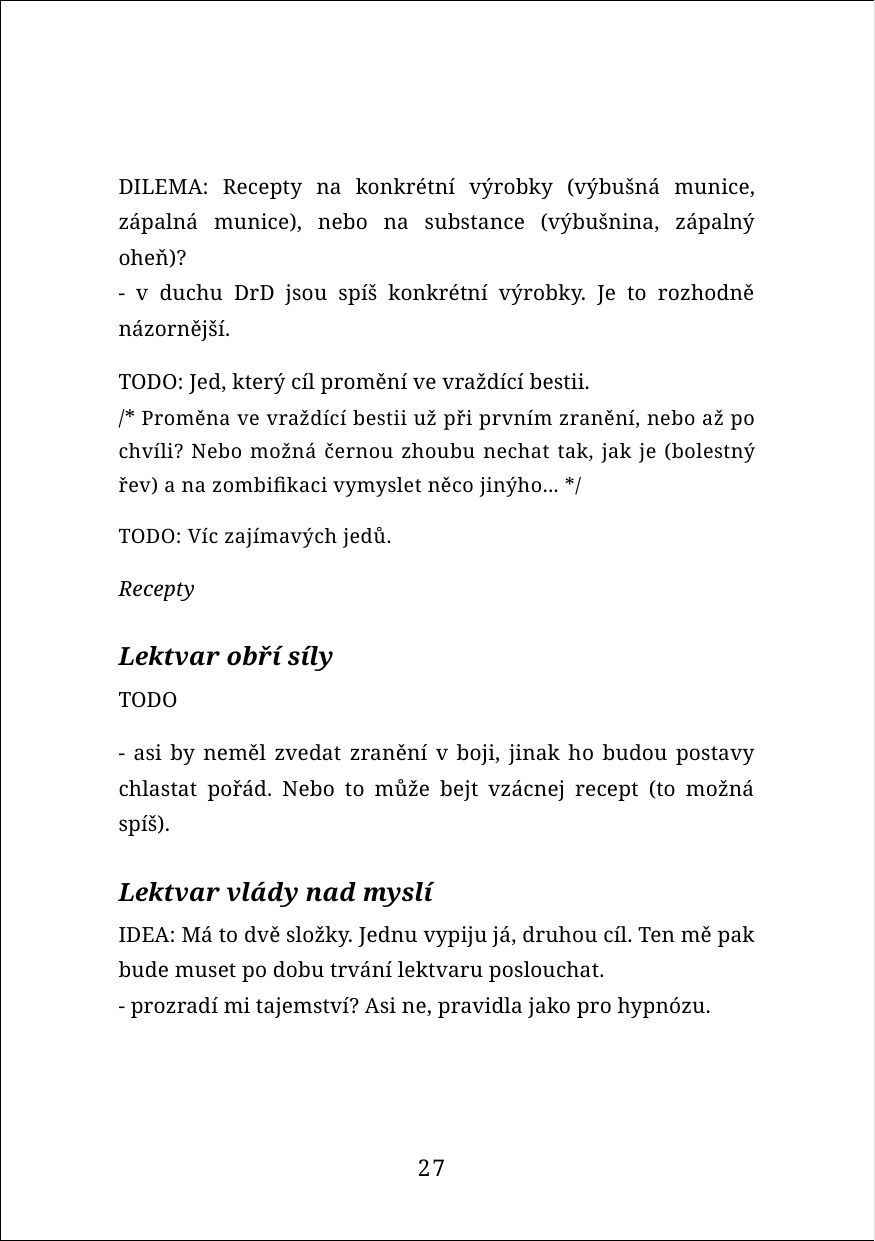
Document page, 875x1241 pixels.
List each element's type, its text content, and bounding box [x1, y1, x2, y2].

text DILEMA: Recepty na konkrétní výrobky (výbušná munice, zápalná munice), nebo na substance (výbušnina, zápalný oheň)? - v duchu DrD jsou spíš konkrétní výrobky. Je to rozhodně názornější. [118, 172, 756, 342]
text IDEA: Má to dvě složky. Jednu vypiju já, druhou cíl. Ten mě pak bude muset po dobu trvání lektvaru poslouchat. - prozradí mi tajemství? Asi ne, pravidla jako pro hypnózu. [118, 920, 756, 1019]
text TODO: Jed, který cíl promění ve vraždící bestii. /* Proměna ve vraždící bestii už při prvním zranění, nebo až po chvíli? Nebo možná černou zhoubu nechat tak, jak je (bolestný řev) a na zombifikaci vymyslet něco jinýho... */ [118, 367, 756, 498]
subtitle Lektvar obří síly [118, 639, 756, 673]
text TODO: Víc zajímavých jedů. [118, 523, 756, 550]
text Recepty [118, 574, 756, 602]
text - asi by neměl zvedat zranění v boji, jinak ho budou postavy chlastat pořád. Nebo to může bejt vzácnej recept (to možná spíš). [118, 738, 756, 838]
text TODO [118, 685, 756, 713]
subtitle Lektvar vlády nad myslí [118, 874, 756, 908]
